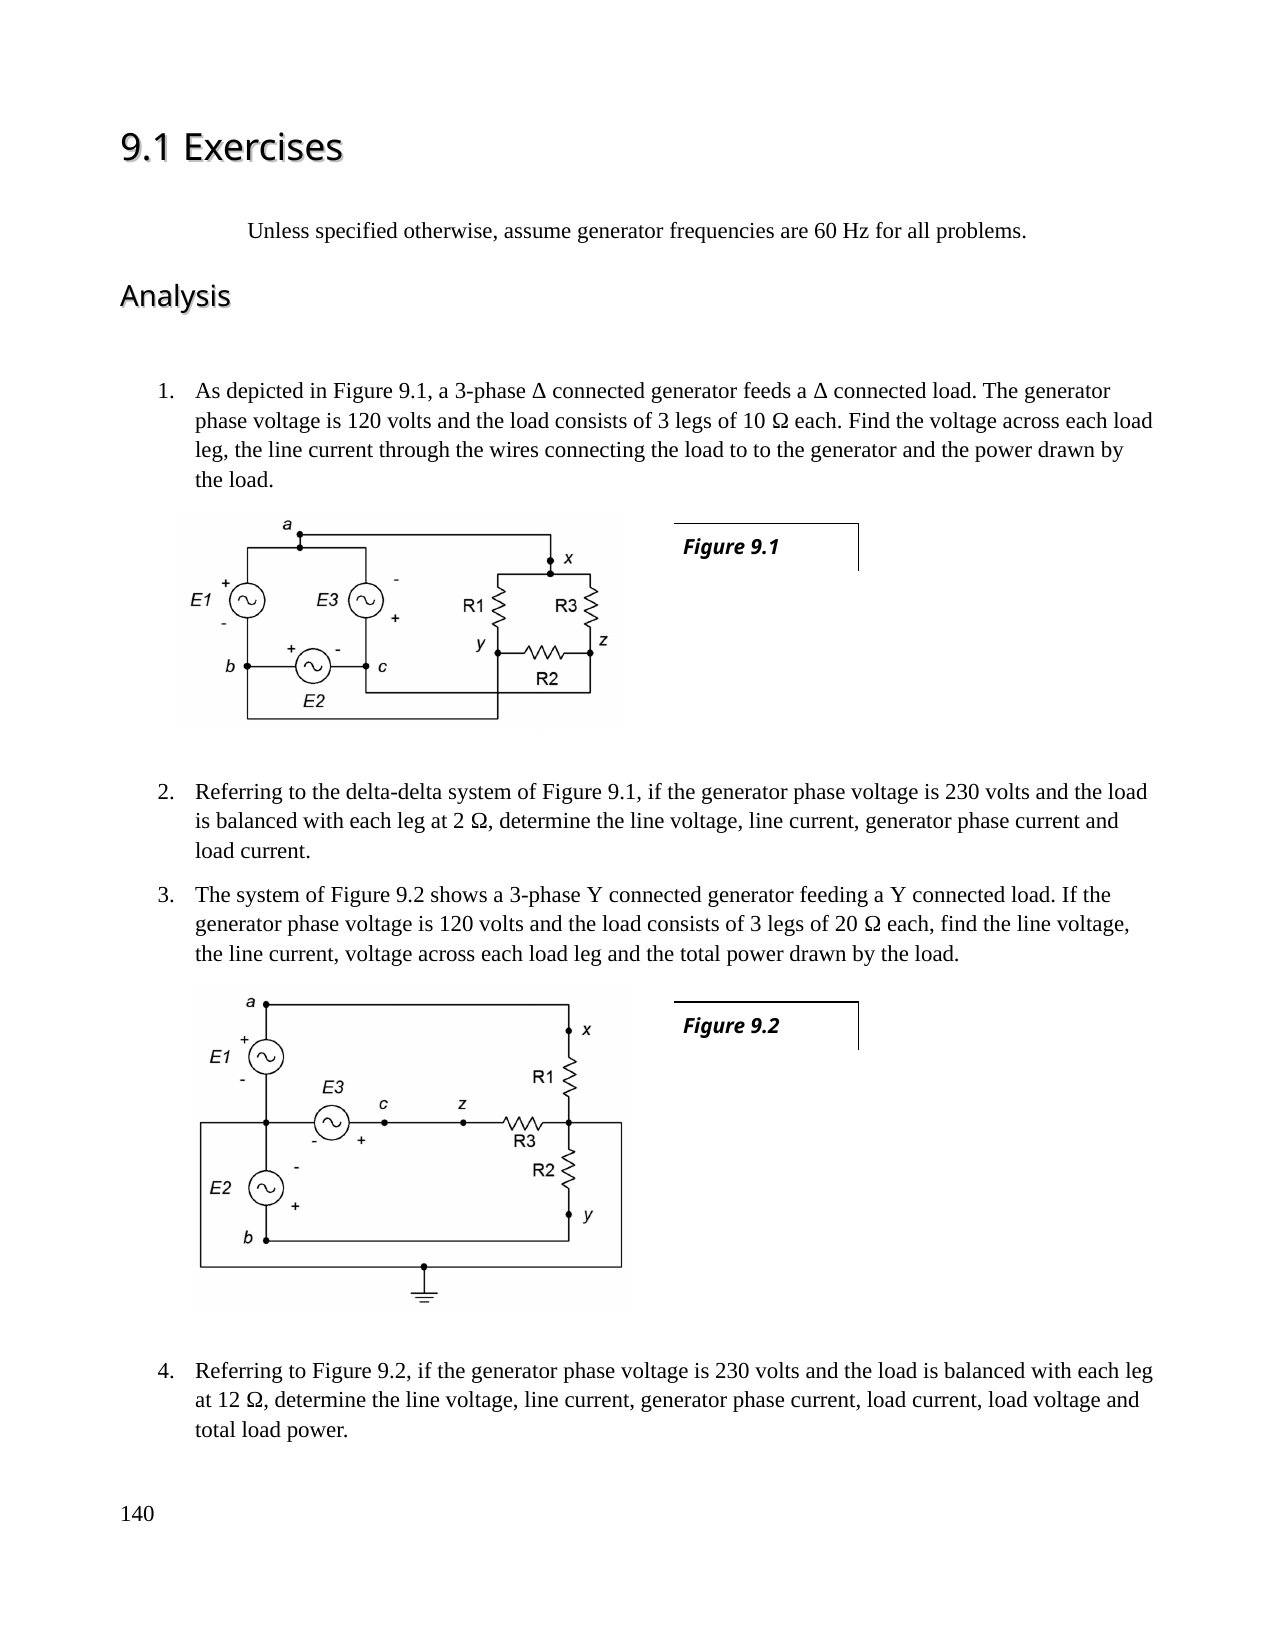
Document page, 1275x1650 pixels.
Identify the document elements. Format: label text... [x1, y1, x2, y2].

list Figure 9.2 [683, 1011, 849, 1040]
text Figure 9.1 [683, 532, 849, 561]
subtitle Analysis [120, 276, 1155, 315]
list As depicted in Figure 9.1, a 3-phase Δ connected generator feeds a Δ connected load. The generator phase voltage is 120 volts and the load consists of 3 legs of 10 Ω each. Find the voltage across each load leg, the line current through the wires connecting the load to to the generator and the power drawn by the load. [157, 378, 1155, 492]
subtitle 9.1 Exercises [120, 120, 1155, 171]
list The system of Figure 9.2 shows a 3-phase Y connected generator feeding a Y connected load. If the generator phase voltage is 120 volts and the load consists of 3 legs of 20 Ω each, find the line voltage, the line current, voltage across each load leg and the total power drawn by the load. [157, 881, 1155, 966]
list Referring to Figure 9.2, if the generator phase voltage is 230 volts and the load is balanced with each leg at 12 Ω, determine the line voltage, line current, generator phase current, load current, load voltage and total load power. [157, 1357, 1155, 1442]
list Referring to the delta-delta system of Figure 9.1, if the generator phase voltage is 230 volts and the load is balanced with each leg at 2 Ω, determine the line voltage, line current, generator phase current and load current. [157, 778, 1155, 863]
picture [186, 984, 637, 1313]
picture [176, 510, 627, 734]
text Unless specified otherwise, assume generator frequencies are 60 Hz for all problems. [120, 217, 1155, 243]
